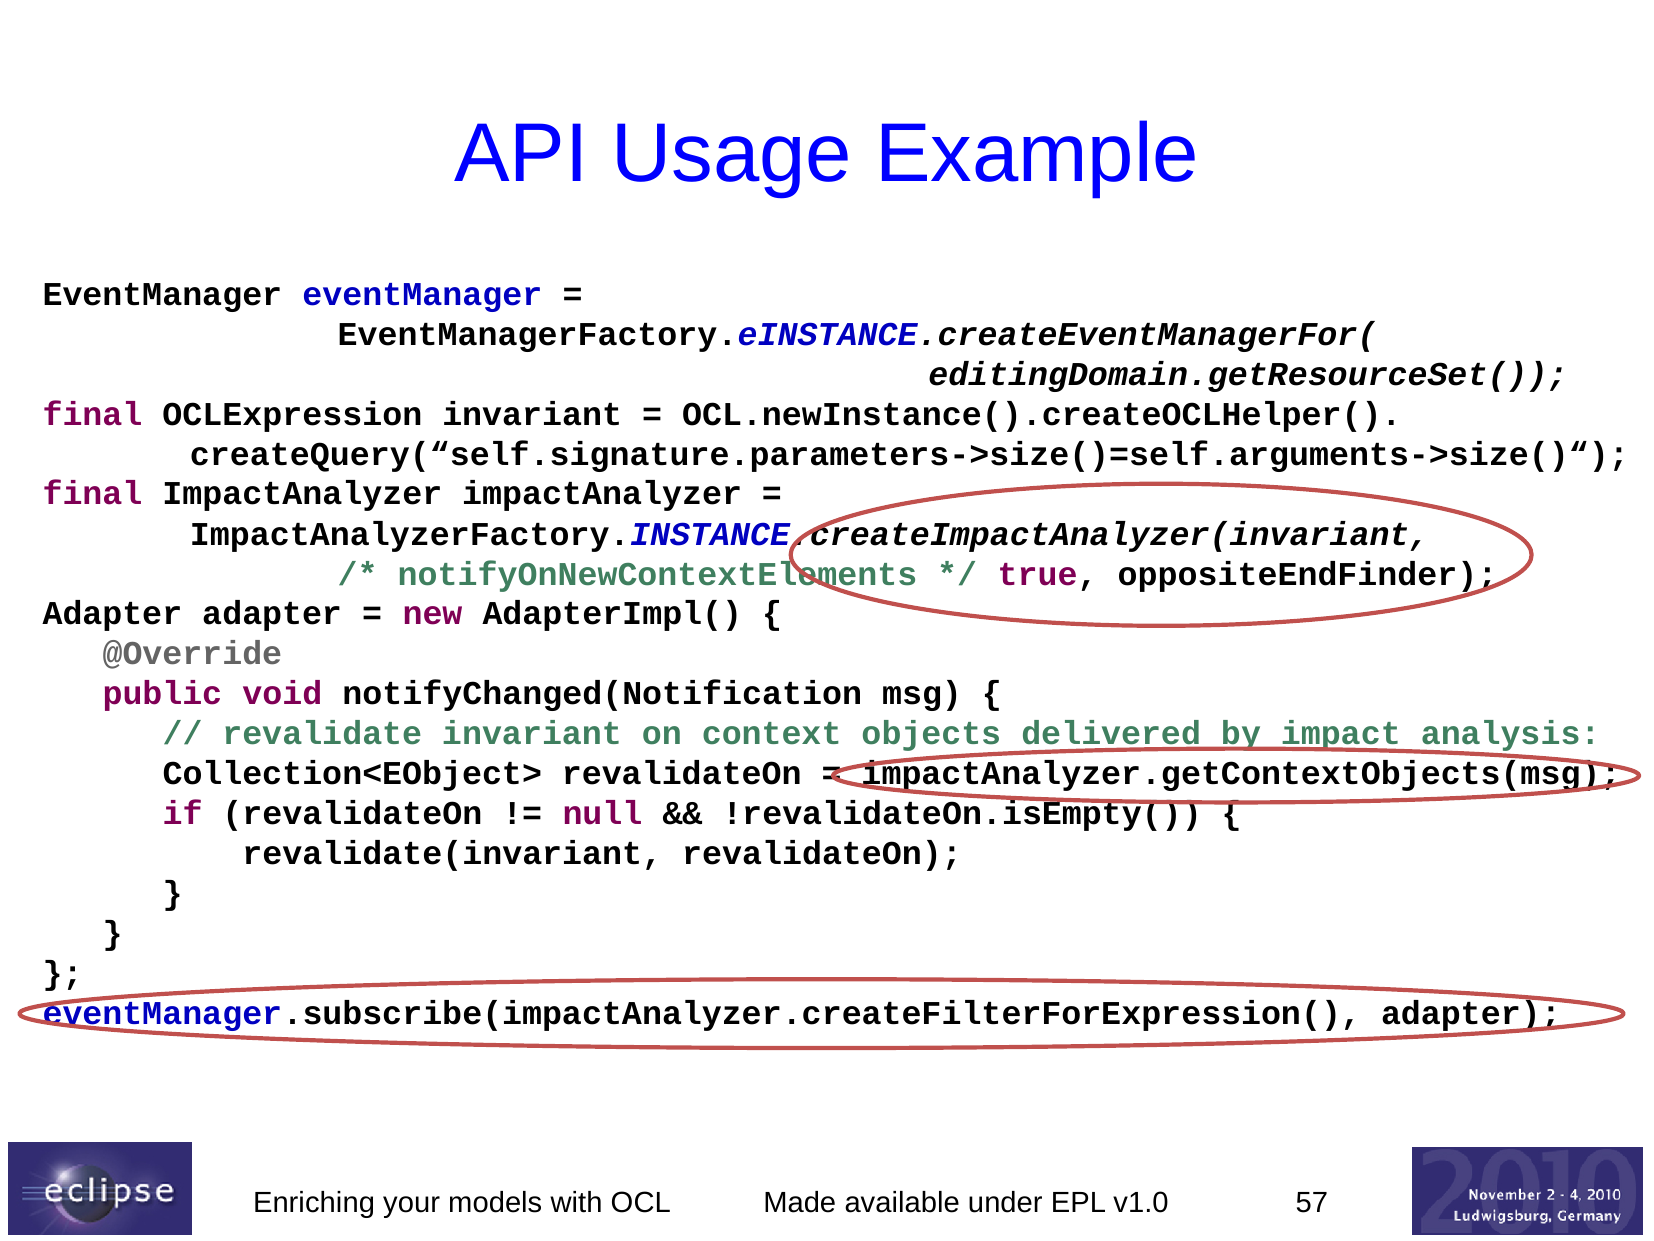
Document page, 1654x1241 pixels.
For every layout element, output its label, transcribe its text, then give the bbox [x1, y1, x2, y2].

picture [8, 1142, 192, 1235]
title API Usage Example [82, 49, 1571, 257]
text_box EventManager eventManager = EventManagerFactory.eINSTANCE.createEventManagerFor( editingDomain.getResourceSet()); final OCLExpression invariant = OCL.newInstance().createOCLHelper(). createQuery(“self.signature.parameters->size()=self.arguments->size()“); final ImpactAnalyzer impactAnalyzer = ImpactAnalyzerFactory.INSTANCE.createImpactAnalyzer(invariant, /* notifyOnNewContextElements */ true, oppositeEndFinder); Adapter adapter = new AdapterImpl() { @Override public void notifyChanged(Notification msg) { // revalidate invariant on context objects delivered by impact analysis: Collection<EObject> revalidateOn = impactAnalyzer.getContextObjects(msg); if (revalidateOn != null && !revalidateOn.isEmpty()) { revalidate(invariant, revalidateOn); } } }; eventManager.subscribe(impactAnalyzer.createFilterForExpression(), adapter); [48, 982, 1530, 1039]
picture [1412, 1147, 1643, 1235]
text_box EventManager eventManager = EventManagerFactory.eINSTANCE.createEventManagerFor( editingDomain.getResourceSet()); final OCLExpression invariant = OCL.newInstance().createOCLHelper(). createQuery(“self.signature.parameters->size()=self.arguments->size()“); final ImpactAnalyzer impactAnalyzer = ImpactAnalyzerFactory.INSTANCE.createImpactAnalyzer(invariant, /* notifyOnNewContextElements */ true, oppositeEndFinder); Adapter adapter = new AdapterImpl() { @Override public void notifyChanged(Notification msg) { // revalidate invariant on context objects delivered by impact analysis: Collection<EObject> revalidateOn = impactAnalyzer.getContextObjects(msg); if (revalidateOn != null && !revalidateOn.isEmpty()) { revalidate(invariant, revalidateOn); } } }; eventManager.subscribe(impactAnalyzer.createFilterForExpression(), adapter); [27, 257, 1650, 1039]
